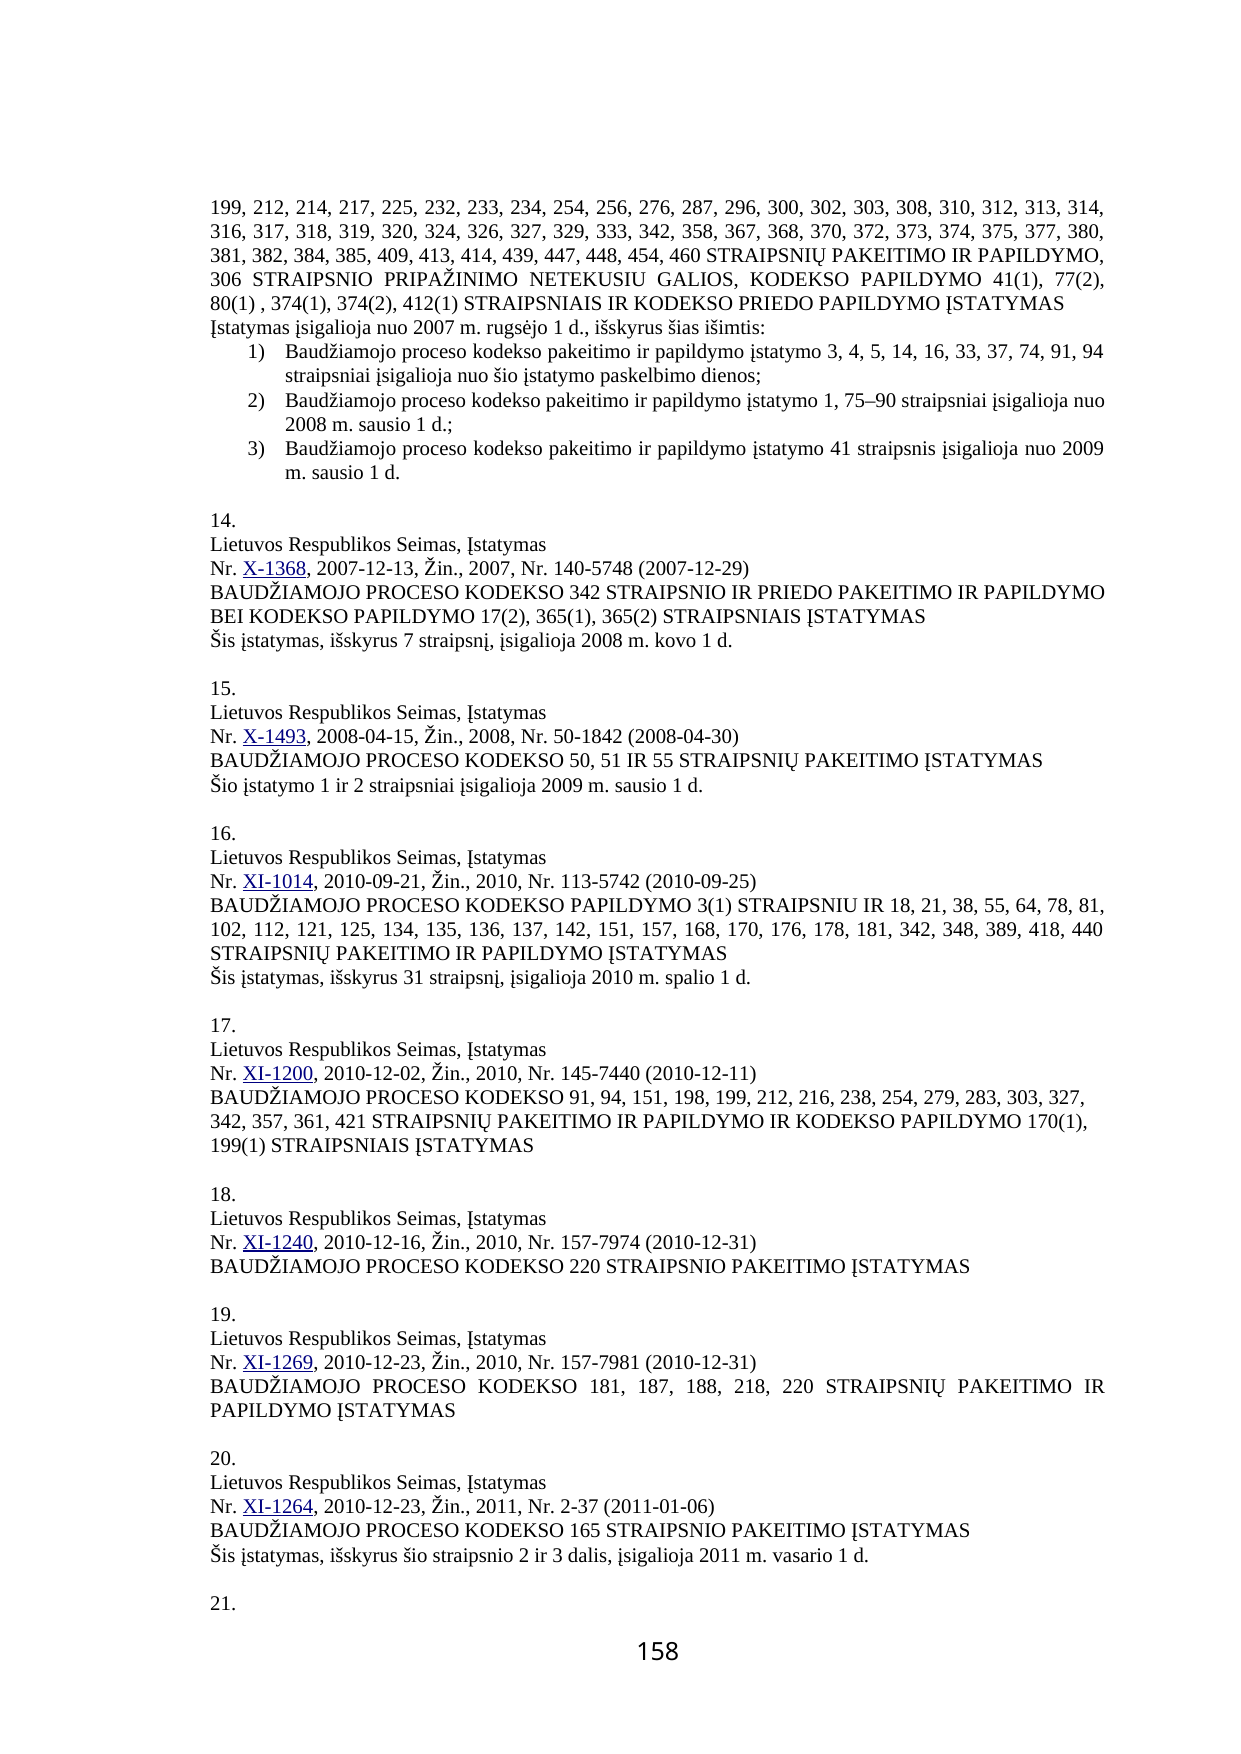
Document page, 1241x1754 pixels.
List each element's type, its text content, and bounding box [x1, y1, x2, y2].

text Nr. XI-1240, 2010-12-16, Žin., 2010, Nr. 157-7974 (2010-12-31) [210, 1230, 1106, 1254]
list Baudžiamojo proceso kodekso pakeitimo ir papildymo įstatymo 1, 75–90 straipsniai įsigalioja nuo 2008 m. sausio 1 d.; [247, 387, 1106, 436]
text BAUDŽIAMOJO PROCESO KODEKSO 342 STRAIPSNIO IR PRIEDO PAKEITIMO IR PAPILDYMO BEI KODEKSO PAPILDYMO 17(2), 365(1), 365(2) STRAIPSNIAIS ĮSTATYMAS [210, 580, 1106, 628]
text Nr. X-1368, 2007-12-13, Žin., 2007, Nr. 140-5748 (2007-12-29) [210, 556, 1106, 580]
text 199, 212, 214, 217, 225, 232, 233, 234, 254, 256, 276, 287, 296, 300, 302, 303, 308, 310, 312, 313, 314, 316, 317, 318, 319, 320, 324, 326, 327, 329, 333, 342, 358, 367, 368, 370, 372, 373, 374, 375, 377, 380, 381, 382, 384, 385, 409, 413, 414, 439, 447, 448, 454, 460 STRAIPSNIŲ PAKEITIMO IR PAPILDYMO, 306 STRAIPSNIO PRIPAŽINIMO NETEKUSIU GALIOS, KODEKSO PAPILDYMO 41(1), 77(2), 80(1) , 374(1), 374(2), 412(1) STRAIPSNIAIS IR KODEKSO PRIEDO PAPILDYMO ĮSTATYMAS [210, 195, 1106, 315]
text 15. [210, 676, 1106, 700]
list Baudžiamojo proceso kodekso pakeitimo ir papildymo įstatymo 41 straipsnis įsigalioja nuo 2009 m. sausio 1 d. [247, 436, 1106, 484]
text Lietuvos Respublikos Seimas, Įstatymas [210, 1206, 1106, 1230]
text Šis įstatymas, išskyrus šio straipsnio 2 ir 3 dalis, įsigalioja 2011 m. vasario 1 d. [210, 1542, 1106, 1567]
text Lietuvos Respublikos Seimas, Įstatymas [210, 1326, 1106, 1350]
text Lietuvos Respublikos Seimas, Įstatymas [210, 1470, 1106, 1494]
list Baudžiamojo proceso kodekso pakeitimo ir papildymo įstatymo 3, 4, 5, 14, 16, 33, 37, 74, 91, 94 straipsniai įsigalioja nuo šio įstatymo paskelbimo dienos; [247, 339, 1106, 387]
text BAUDŽIAMOJO PROCESO KODEKSO 50, 51 IR 55 STRAIPSNIŲ PAKEITIMO ĮSTATYMAS [210, 748, 1106, 772]
text 18. [210, 1182, 1106, 1206]
text Nr. XI-1264, 2010-12-23, Žin., 2011, Nr. 2-37 (2011-01-06) [210, 1494, 1106, 1518]
text Nr. XI-1269, 2010-12-23, Žin., 2010, Nr. 157-7981 (2010-12-31) [210, 1350, 1106, 1374]
text Lietuvos Respublikos Seimas, Įstatymas [210, 1037, 1106, 1061]
text BAUDŽIAMOJO PROCESO KODEKSO 181, 187, 188, 218, 220 STRAIPSNIŲ PAKEITIMO IR PAPILDYMO ĮSTATYMAS [210, 1374, 1106, 1422]
text Šio įstatymo 1 ir 2 straipsniai įsigalioja 2009 m. sausio 1 d. [210, 772, 1106, 797]
text Nr. X-1493, 2008-04-15, Žin., 2008, Nr. 50-1842 (2008-04-30) [210, 724, 1106, 748]
text BAUDŽIAMOJO PROCESO KODEKSO PAPILDYMO 3(1) STRAIPSNIU IR 18, 21, 38, 55, 64, 78, 81, 102, 112, 121, 125, 134, 135, 136, 137, 142, 151, 157, 168, 170, 176, 178, 181, 342, 348, 389, 418, 440 STRAIPSNIŲ PAKEITIMO IR PAPILDYMO ĮSTATYMAS [210, 893, 1106, 965]
text Įstatymas įsigalioja nuo 2007 m. rugsėjo 1 d., išskyrus šias išimtis: [210, 315, 1106, 339]
text Nr. XI-1014, 2010-09-21, Žin., 2010, Nr. 113-5742 (2010-09-25) [210, 869, 1106, 893]
text 21. [210, 1591, 1106, 1615]
text 20. [210, 1446, 1106, 1470]
text 16. [210, 821, 1106, 845]
text Lietuvos Respublikos Seimas, Įstatymas [210, 845, 1106, 869]
text Šis įstatymas, išskyrus 31 straipsnį, įsigalioja 2010 m. spalio 1 d. [210, 965, 1106, 989]
text Lietuvos Respublikos Seimas, Įstatymas [210, 532, 1106, 556]
text 19. [210, 1302, 1106, 1326]
text BAUDŽIAMOJO PROCESO KODEKSO 220 STRAIPSNIO PAKEITIMO ĮSTATYMAS [210, 1254, 1106, 1278]
text 14. [210, 508, 1106, 532]
text Nr. XI-1200, 2010-12-02, Žin., 2010, Nr. 145-7440 (2010-12-11) [210, 1061, 1106, 1085]
text BAUDŽIAMOJO PROCESO KODEKSO 91, 94, 151, 198, 199, 212, 216, 238, 254, 279, 283, 303, 327, 342, 357, 361, 421 STRAIPSNIŲ PAKEITIMO IR PAPILDYMO IR KODEKSO PAPILDYMO 170(1), 199(1) STRAIPSNIAIS ĮSTATYMAS [210, 1085, 1106, 1157]
text BAUDŽIAMOJO PROCESO KODEKSO 165 STRAIPSNIO PAKEITIMO ĮSTATYMAS [210, 1518, 1106, 1542]
text Šis įstatymas, išskyrus 7 straipsnį, įsigalioja 2008 m. kovo 1 d. [210, 628, 1106, 652]
text Lietuvos Respublikos Seimas, Įstatymas [210, 700, 1106, 724]
text 17. [210, 1013, 1106, 1037]
